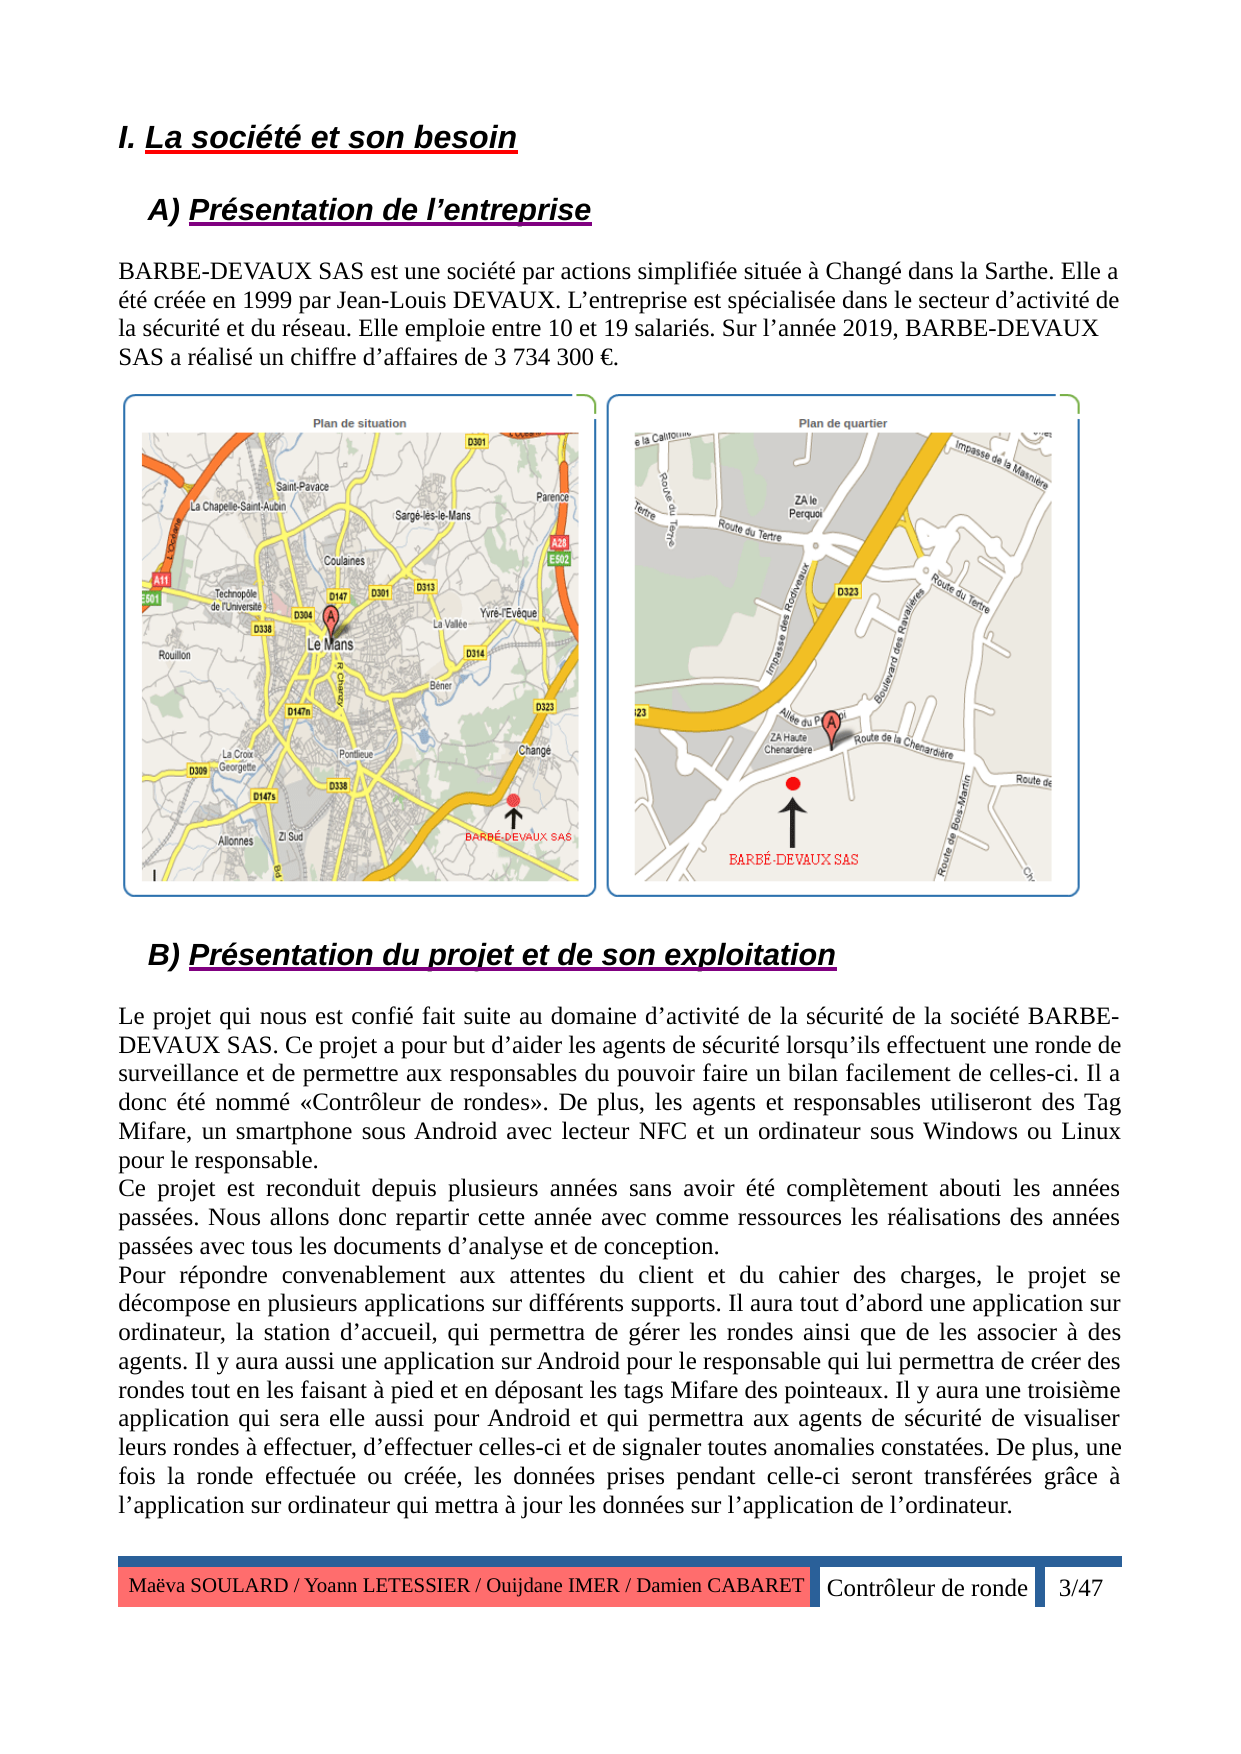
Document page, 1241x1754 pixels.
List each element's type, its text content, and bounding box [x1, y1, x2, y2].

picture [118, 393, 1087, 899]
subtitle La société et son besoin [118, 118, 1122, 155]
subtitle Présentation de l’entreprise [118, 192, 1122, 227]
text Le projet qui nous est confié fait suite au domaine d’activité de la sécurité de la société BARBE-DEVAUX SAS. Ce projet a pour but d’aider les agents de sécurité lorsqu’ils effectuent une ronde de surveillance et de permettre aux responsables du pouvoir faire un bilan facilement de celles-ci. Il a donc été nommé «Contrôleur de rondes». De plus, les agents et responsables utiliseront des Tag Mifare, un smartphone sous Android avec lecteur NFC et un ordinateur sous Windows ou Linux pour le responsable. [118, 1001, 1122, 1173]
text Ce projet est reconduit depuis plusieurs années sans avoir été complètement abouti les années passées. Nous allons donc repartir cette année avec comme ressources les réalisations des années passées avec tous les documents d’analyse et de conception. [118, 1173, 1122, 1260]
text Pour répondre convenablement aux attentes du client et du cahier des charges, le projet se décompose en plusieurs applications sur différents supports. Il aura tout d’abord une application sur ordinateur, la station d’accueil, qui permettra de gérer les rondes ainsi que de les associer à des agents. Il y aura aussi une application sur Android pour le responsable qui lui permettra de créer des rondes tout en les faisant à pied et en déposant les tags Mifare des pointeaux. Il y aura une troisième application qui sera elle aussi pour Android et qui permettra aux agents de sécurité de visualiser leurs rondes à effectuer, d’effectuer celles-ci et de signaler toutes anomalies constatées. De plus, une fois la ronde effectuée ou créée, les données prises pendant celle-ci seront transférées grâce à l’application sur ordinateur qui mettra à jour les données sur l’application de l’ordinateur. [118, 1260, 1122, 1518]
subtitle Présentation du projet et de son exploitation [118, 937, 1122, 972]
text BARBE-DEVAUX SAS est une société par actions simplifiée située à Changé dans la Sarthe. Elle a été créée en 1999 par Jean-Louis DEVAUX. L’entreprise est spécialisée dans le secteur d’activité de la sécurité et du réseau. Elle emploie entre 10 et 19 salariés. Sur l’année 2019, BARBE-DEVAUX SAS a réalisé un chiffre d’affaires de 3 734 300 €. [118, 256, 1122, 371]
